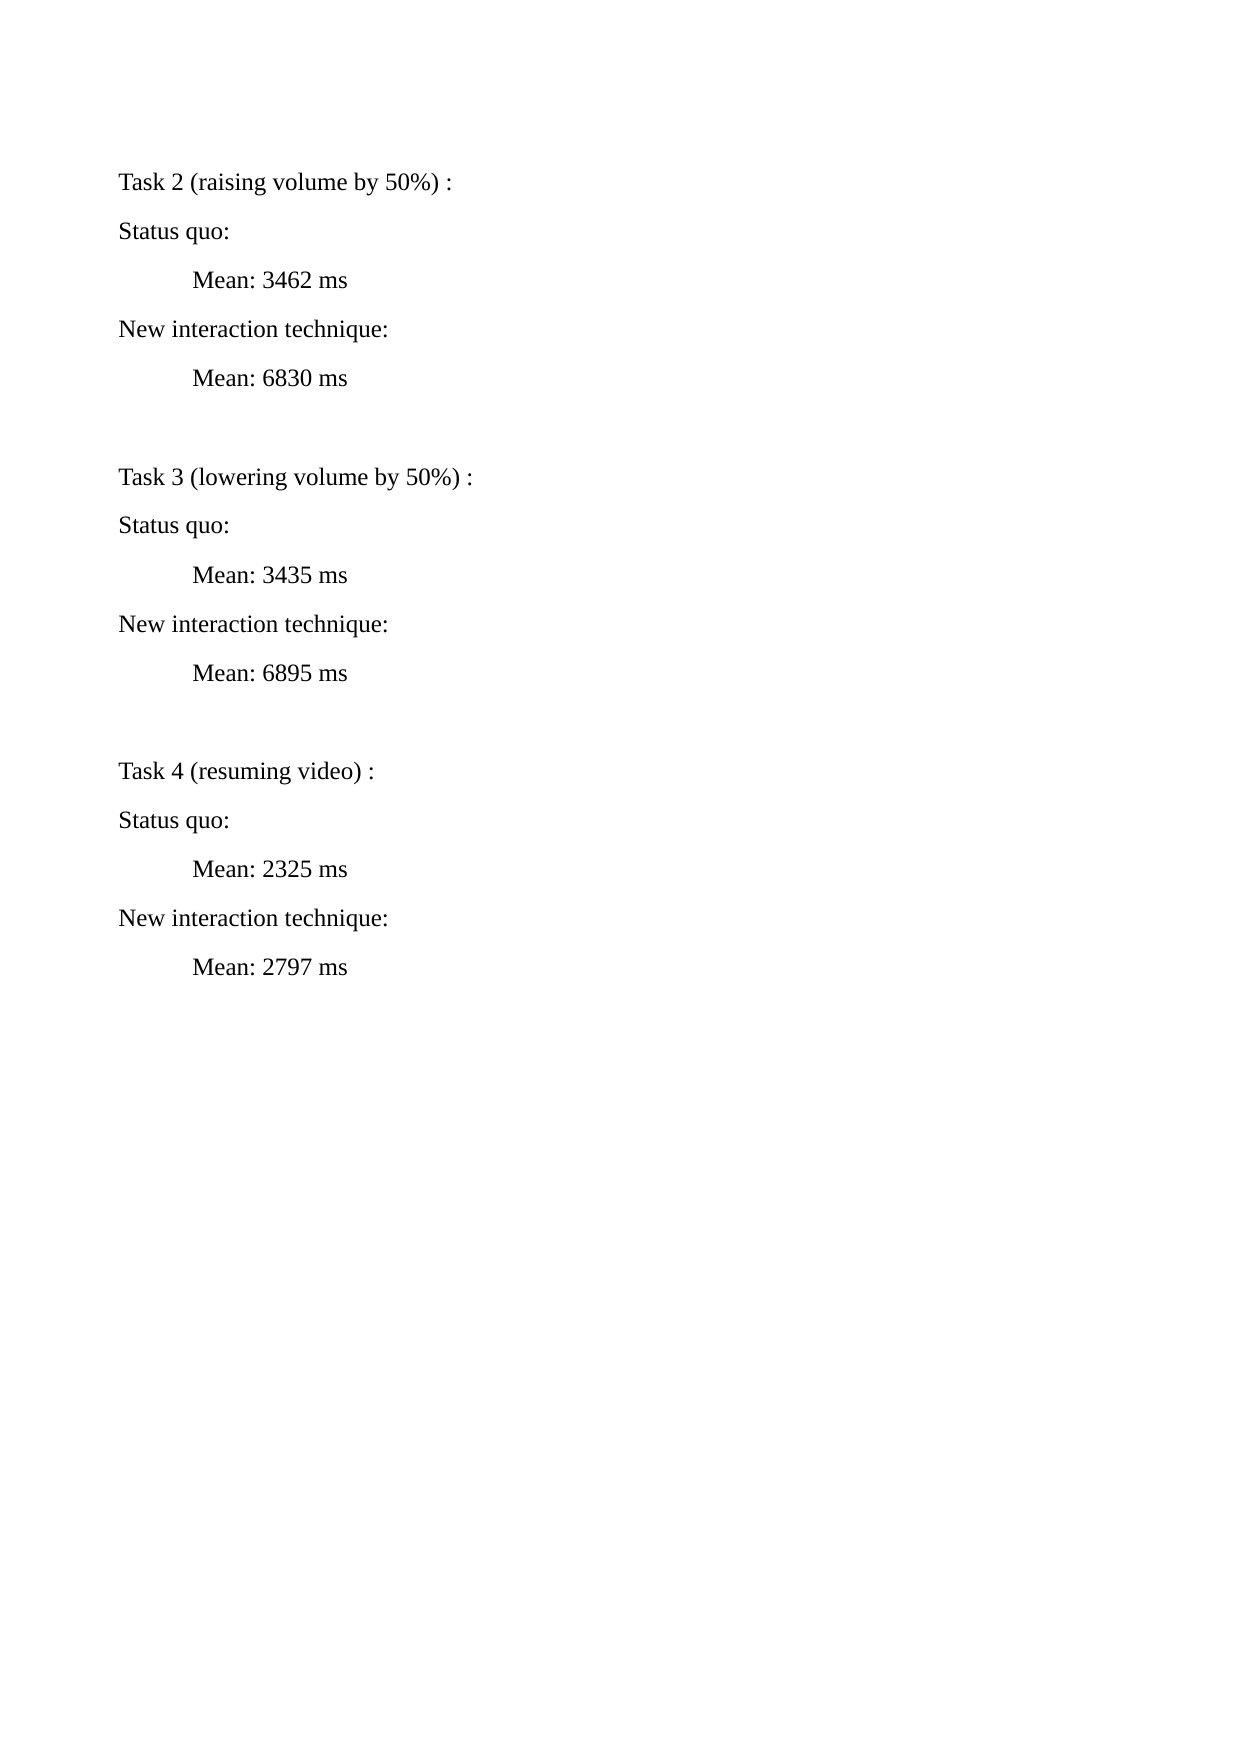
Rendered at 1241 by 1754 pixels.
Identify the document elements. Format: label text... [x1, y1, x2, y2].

text Task 3 (lowering volume by 50%) : [118, 462, 1122, 490]
text Task 2 (raising volume by 50%) : [118, 167, 1122, 196]
text Status quo: [118, 216, 1122, 245]
text Mean: 6830 ms [118, 363, 1122, 392]
text Task 4 (resuming video) : [118, 756, 1122, 785]
text Status quo: [118, 511, 1122, 539]
text New interaction technique: [118, 314, 1122, 343]
text Mean: 3462 ms [118, 265, 1122, 294]
text Mean: 2797 ms [118, 952, 1122, 981]
text Mean: 2325 ms [118, 854, 1122, 883]
text Mean: 3435 ms [118, 560, 1122, 588]
text Status quo: [118, 805, 1122, 834]
text Mean: 6895 ms [118, 658, 1122, 687]
text New interaction technique: [118, 609, 1122, 637]
text New interaction technique: [118, 903, 1122, 932]
